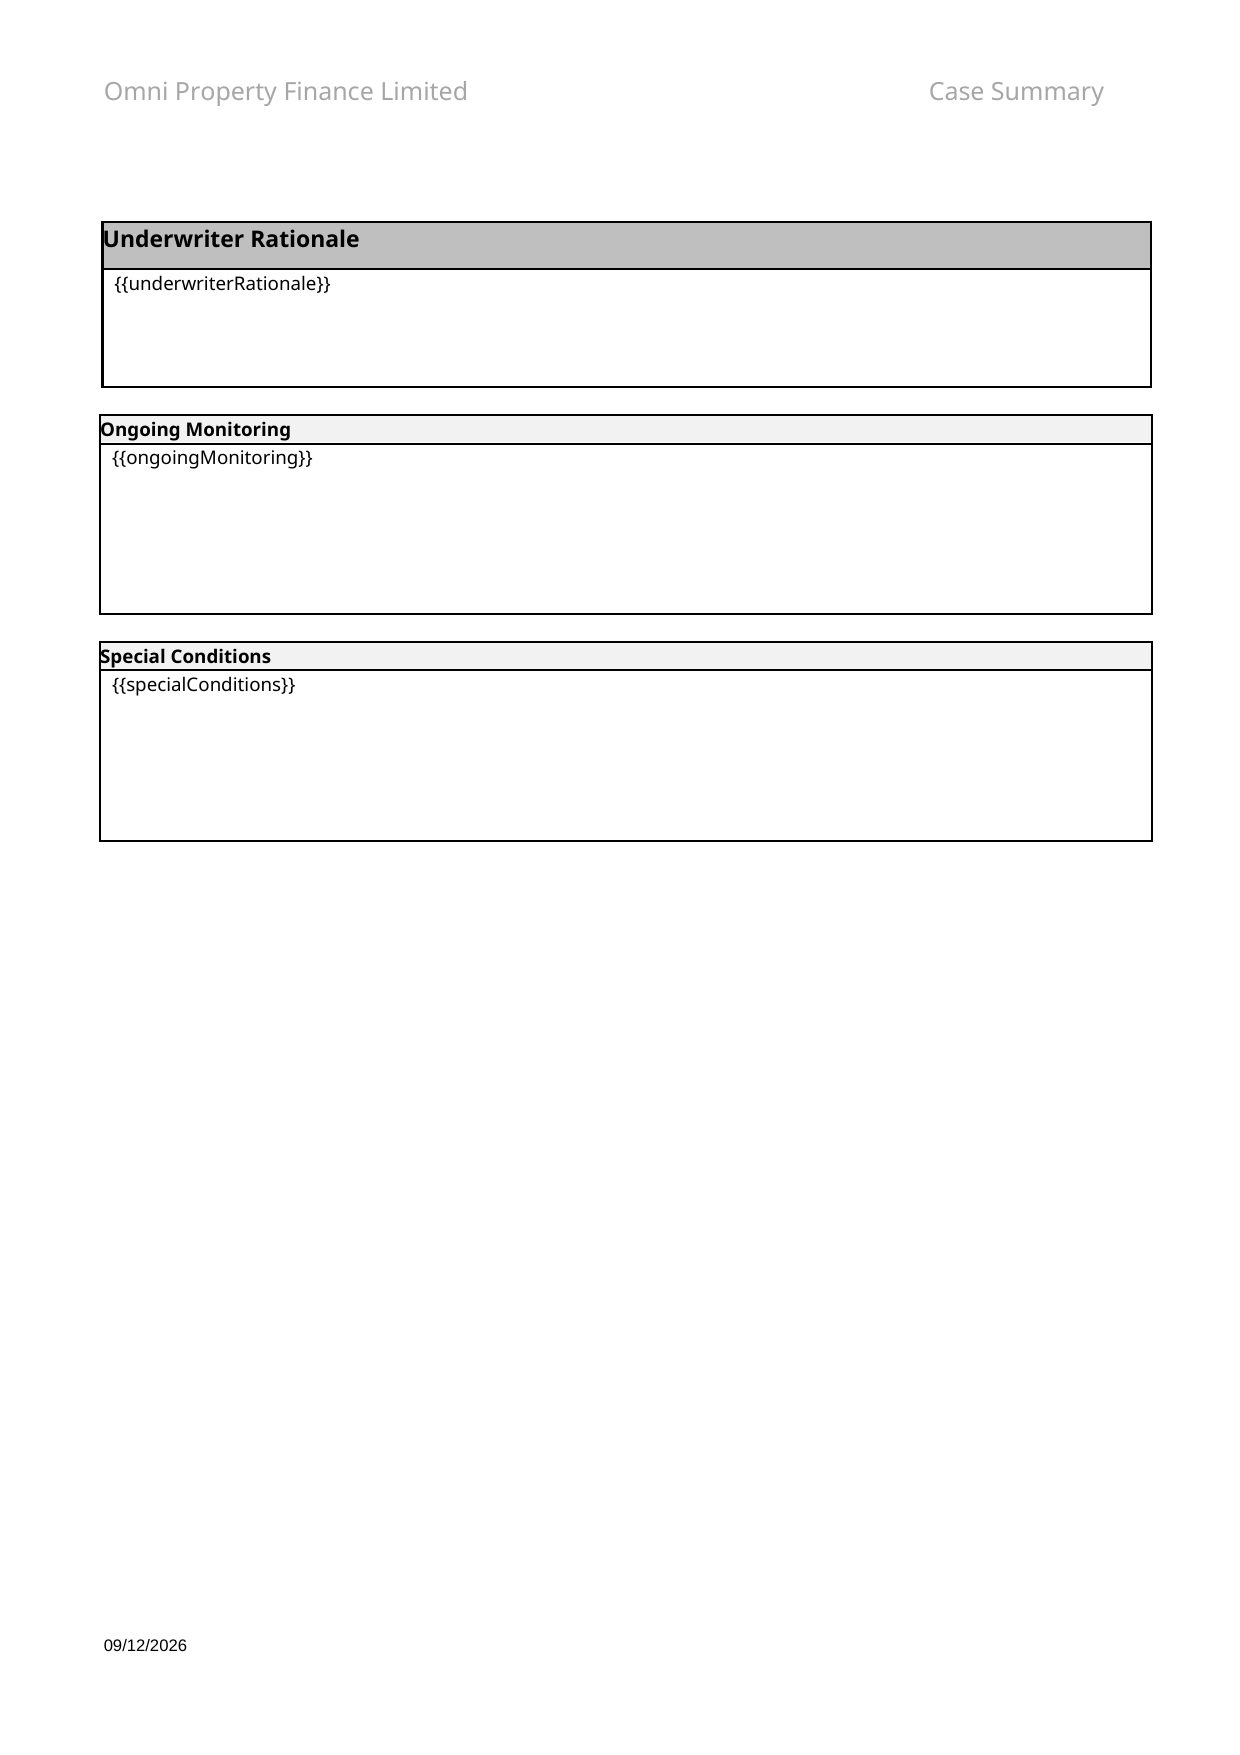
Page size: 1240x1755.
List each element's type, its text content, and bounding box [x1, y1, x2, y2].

table_cell {{ongoingMonitoring}} [101, 445, 1151, 613]
table_header Underwriter Rationale [104, 223, 1150, 268]
table_cell {{specialConditions}} [101, 671, 1151, 840]
table_header Ongoing Monitoring [101, 416, 1151, 442]
table_header Special Conditions [101, 643, 1151, 669]
table_cell {{underwriterRationale}} [104, 270, 1150, 386]
